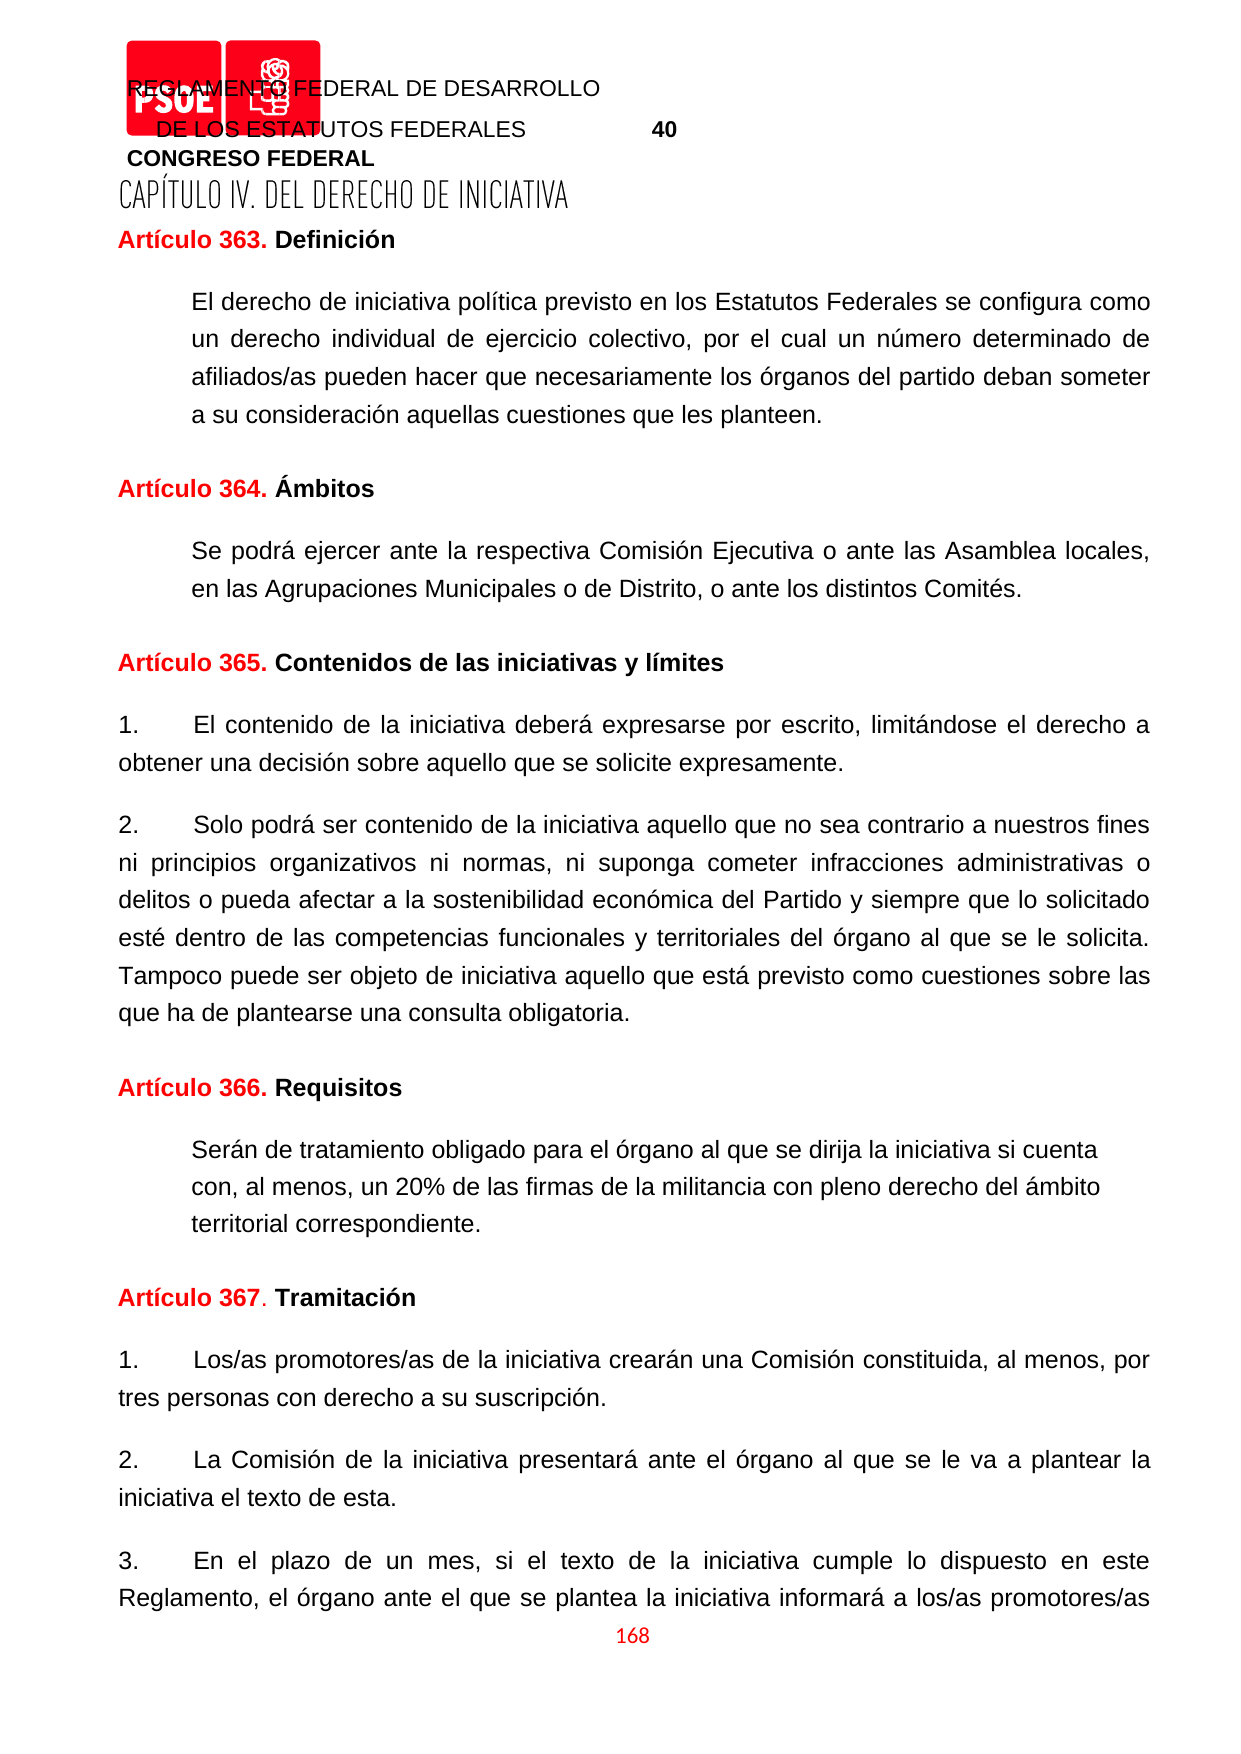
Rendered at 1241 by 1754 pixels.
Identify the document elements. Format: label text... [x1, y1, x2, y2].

text Serán de tratamiento obligado para el órgano al que se dirija la iniciativa si cuenta con, al menos, un 20% de las firmas de la militancia con pleno derecho del ámbito territorial correspondiente. [191, 1134, 1152, 1238]
text El derecho de iniciativa política previsto en los Estatutos Federales se configura como un derecho individual de ejercicio colectivo, por el cual un número determinado de afiliados/as pueden hacer que necesariamente los órganos del partido deban someter a su consideración aquellas cuestiones que les planteen. [191, 287, 1152, 428]
list En el plazo de un mes, si el texto de la iniciativa cumple lo dispuesto en este Reglamento, el órgano ante el que se plantea la iniciativa informará a los/as promotores/as [118, 1546, 1152, 1612]
subtitle Artículo 363. Definición [117, 225, 1152, 254]
list Los/as promotores/as de la iniciativa crearán una Comisión constituida, al menos, por tres personas con derecho a su suscripción. [118, 1345, 1152, 1412]
list El contenido de la iniciativa deberá expresarse por escrito, limitándose el derecho a obtener una decisión sobre aquello que se solicite expresamente. [118, 710, 1152, 776]
subtitle Artículo 367. Tramitación [117, 1283, 1152, 1312]
list Solo podrá ser contenido de la iniciativa aquello que no sea contrario a nuestros fines ni principios organizativos ni normas, ni suponga cometer infracciones administrativas o delitos o pueda afectar a la sostenibilidad económica del Partido y siempre que lo solicitado esté dentro de las competencias funcionales y territoriales del órgano al que se le solicita. Tampoco puede ser objeto de iniciativa aquello que está previsto como cuestiones sobre las que ha de plantearse una consulta obligatoria. [118, 810, 1152, 1027]
text Se podrá ejercer ante la respectiva Comisión Ejecutiva o ante las Asamblea locales, en las Agrupaciones Municipales o de Distrito, o ante los distintos Comités. [191, 536, 1152, 602]
list La Comisión de la iniciativa presentará ante el órgano al que se le va a plantear la iniciativa el texto de esta. [118, 1445, 1152, 1512]
subtitle Artículo 364. Ámbitos [117, 474, 1152, 503]
text Artículo 365. Contenidos de las iniciativas y límites [117, 648, 1152, 677]
subtitle Artículo 366. Requisitos [117, 1073, 1152, 1102]
